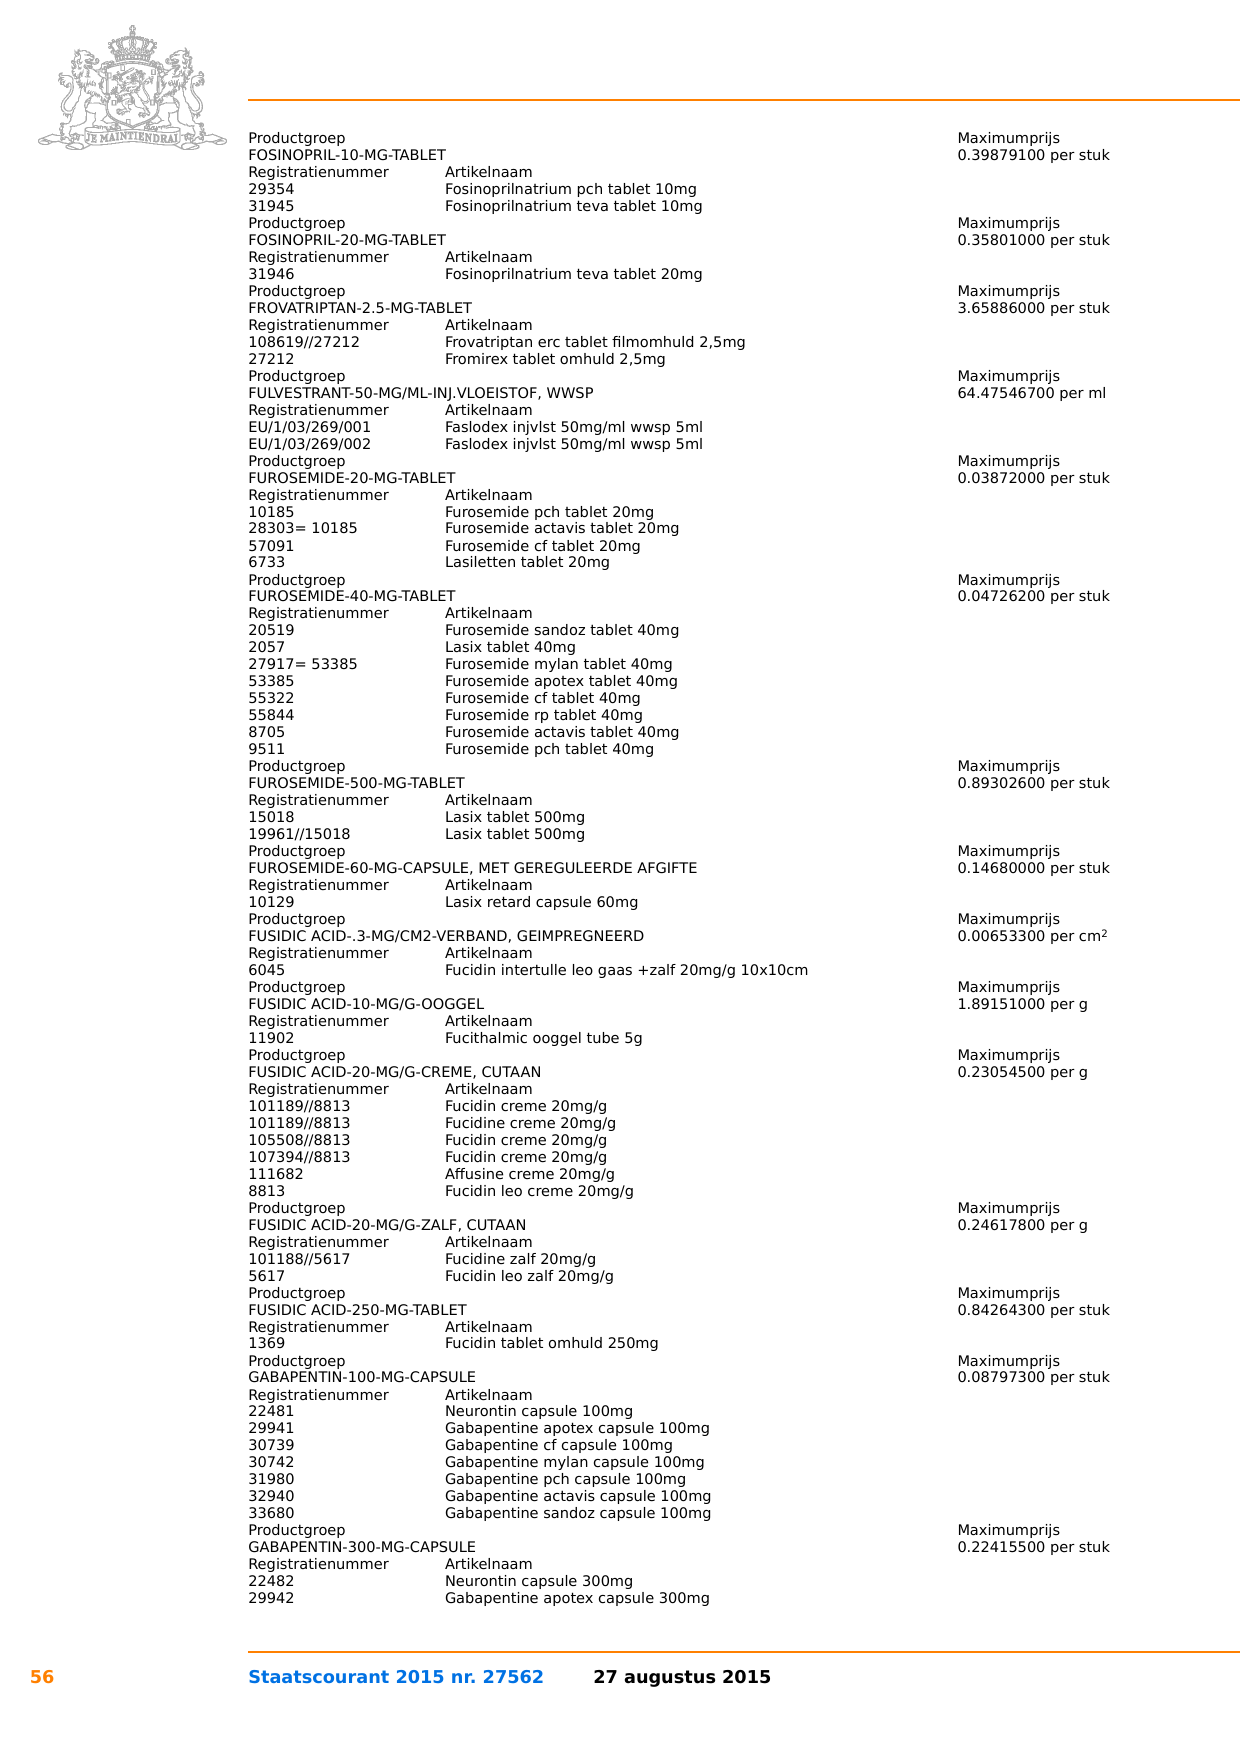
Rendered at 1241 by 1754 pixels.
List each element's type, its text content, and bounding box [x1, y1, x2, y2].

table_cell 8705 [248, 724, 439, 741]
table_cell 0.00653300 per cm2 [951, 928, 1163, 945]
table_cell [951, 1454, 1163, 1471]
table_cell Productgroep [248, 215, 439, 232]
table_cell [439, 758, 951, 775]
table_cell Registratienummer [248, 249, 439, 266]
table_cell Furosemide cf tablet 20mg [439, 538, 951, 554]
table_cell [951, 266, 1163, 283]
table_cell Productgroep [248, 911, 439, 928]
table_cell 31980 [248, 1471, 439, 1488]
table_cell 10129 [248, 894, 439, 911]
table_cell [951, 656, 1163, 673]
table_cell 0.22415500 per stuk [951, 1539, 1163, 1556]
table_cell Registratienummer [248, 1556, 439, 1573]
table_cell Furosemide mylan tablet 40mg [439, 656, 951, 673]
table_cell [951, 724, 1163, 741]
table_cell [439, 1353, 951, 1369]
table_cell Artikelnaam [439, 792, 951, 809]
table_cell Productgroep [248, 1522, 439, 1539]
table_cell 27212 [248, 351, 439, 368]
table_cell Gabapentine apotex capsule 100mg [439, 1420, 951, 1437]
table_cell Gabapentine pch capsule 100mg [439, 1471, 951, 1488]
table_cell Furosemide actavis tablet 40mg [439, 724, 951, 741]
table_cell 105508//8813 [248, 1132, 439, 1149]
table_cell [951, 1251, 1163, 1267]
table_cell Maximumprijs [951, 1353, 1163, 1369]
table_cell Artikelnaam [439, 605, 951, 622]
table_cell [951, 1471, 1163, 1488]
table_cell [951, 181, 1163, 198]
table_cell Maximumprijs [951, 130, 1163, 147]
table_cell 33680 [248, 1505, 439, 1522]
table_cell [951, 1437, 1163, 1454]
table_cell Artikelnaam [439, 877, 951, 894]
table_cell 57091 [248, 538, 439, 554]
table_cell [951, 1590, 1163, 1607]
table_cell [951, 402, 1163, 418]
table_cell Neurontin capsule 300mg [439, 1573, 951, 1590]
table_cell FUSIDIC ACID-250-MG-TABLET [248, 1301, 951, 1318]
table_cell Registratienummer [248, 1319, 439, 1335]
table_cell Artikelnaam [439, 402, 951, 418]
table_cell [951, 1319, 1163, 1335]
table_cell Fromirex tablet omhuld 2,5mg [439, 351, 951, 368]
table_cell 111682 [248, 1166, 439, 1183]
table_cell [951, 249, 1163, 266]
table_cell [951, 504, 1163, 520]
table_cell 0.39879100 per stuk [951, 147, 1163, 164]
table_cell [951, 351, 1163, 368]
table_cell [951, 639, 1163, 656]
table_cell [439, 130, 951, 147]
table_cell Artikelnaam [439, 1081, 951, 1098]
table_cell 0.04726200 per stuk [951, 588, 1163, 605]
table_cell FUSIDIC ACID-20-MG/G-ZALF, CUTAAN [248, 1217, 951, 1233]
table_cell Furosemide pch tablet 40mg [439, 741, 951, 758]
table_cell [439, 911, 951, 928]
table_cell 2057 [248, 639, 439, 656]
table_cell Fucidin tablet omhuld 250mg [439, 1335, 951, 1352]
table_cell Fucidine zalf 20mg/g [439, 1251, 951, 1267]
table_cell 31946 [248, 266, 439, 283]
table_cell [951, 554, 1163, 571]
table_cell [951, 1030, 1163, 1047]
table_cell Productgroep [248, 571, 439, 588]
table_cell 1369 [248, 1335, 439, 1352]
table_cell Faslodex injvlst 50mg/ml wwsp 5ml [439, 419, 951, 436]
table_cell [951, 1013, 1163, 1030]
table_cell [951, 1420, 1163, 1437]
table_cell Artikelnaam [439, 1556, 951, 1573]
table_cell FUROSEMIDE-20-MG-TABLET [248, 470, 951, 486]
table_cell Maximumprijs [951, 283, 1163, 300]
table_cell Productgroep [248, 1285, 439, 1301]
table_cell 0.24617800 per g [951, 1217, 1163, 1233]
table_cell 64.47546700 per ml [951, 385, 1163, 402]
table_cell Fucidine creme 20mg/g [439, 1115, 951, 1132]
table_cell FUROSEMIDE-60-MG-CAPSULE, MET GEREGULEERDE AFGIFTE [248, 860, 951, 877]
table_cell 15018 [248, 809, 439, 826]
table_cell 0.35801000 per stuk [951, 232, 1163, 249]
table_cell Registratienummer [248, 792, 439, 809]
table_cell 22482 [248, 1573, 439, 1590]
table_cell Lasix tablet 500mg [439, 809, 951, 826]
table_cell Maximumprijs [951, 215, 1163, 232]
table_cell Registratienummer [248, 317, 439, 334]
table_cell 101188//5617 [248, 1251, 439, 1267]
table_cell Fucithalmic ooggel tube 5g [439, 1030, 951, 1047]
table_cell [951, 538, 1163, 554]
table_cell Registratienummer [248, 945, 439, 962]
table_cell [951, 1234, 1163, 1251]
table_cell 101189//8813 [248, 1115, 439, 1132]
table_cell [951, 707, 1163, 724]
table_cell 31945 [248, 198, 439, 215]
table_cell FUSIDIC ACID-.3-MG/CM2-VERBAND, GEIMPREGNEERD [248, 928, 951, 945]
table_cell Artikelnaam [439, 1013, 951, 1030]
table_cell 0.84264300 per stuk [951, 1301, 1163, 1318]
table_cell Fosinoprilnatrium pch tablet 10mg [439, 181, 951, 198]
table_cell Artikelnaam [439, 486, 951, 503]
table_cell Productgroep [248, 1353, 439, 1369]
table_cell [951, 520, 1163, 537]
picture [38, 25, 227, 150]
table_cell Furosemide apotex tablet 40mg [439, 673, 951, 690]
table_cell 101189//8813 [248, 1098, 439, 1115]
table_cell Fucidin creme 20mg/g [439, 1098, 951, 1115]
table_cell Gabapentine sandoz capsule 100mg [439, 1505, 951, 1522]
table_cell 32940 [248, 1488, 439, 1505]
table_cell Furosemide cf tablet 40mg [439, 690, 951, 707]
table_cell [439, 453, 951, 469]
table_cell [951, 436, 1163, 452]
table_cell [951, 622, 1163, 639]
table_cell 0.14680000 per stuk [951, 860, 1163, 877]
table_cell Registratienummer [248, 164, 439, 181]
table_cell Fucidin creme 20mg/g [439, 1149, 951, 1166]
table_cell [439, 368, 951, 384]
table_cell Registratienummer [248, 605, 439, 622]
table_cell [951, 334, 1163, 351]
table_cell Artikelnaam [439, 1234, 951, 1251]
table_cell Fucidin leo zalf 20mg/g [439, 1268, 951, 1284]
table_cell Furosemide sandoz tablet 40mg [439, 622, 951, 639]
table_cell 30742 [248, 1454, 439, 1471]
table_cell Artikelnaam [439, 1386, 951, 1403]
table_cell Registratienummer [248, 402, 439, 418]
table_cell Maximumprijs [951, 1522, 1163, 1539]
table_cell 108619//27212 [248, 334, 439, 351]
table_cell Artikelnaam [439, 317, 951, 334]
table_cell [951, 486, 1163, 503]
table_cell Fucidin creme 20mg/g [439, 1132, 951, 1149]
table_cell Maximumprijs [951, 758, 1163, 775]
table_cell [951, 1505, 1163, 1522]
table_cell 29941 [248, 1420, 439, 1437]
table_cell [951, 198, 1163, 215]
table_cell Maximumprijs [951, 911, 1163, 928]
table_cell [951, 894, 1163, 911]
table_cell Gabapentine actavis capsule 100mg [439, 1488, 951, 1505]
table_cell [951, 1098, 1163, 1115]
table_cell Registratienummer [248, 486, 439, 503]
table_cell [951, 962, 1163, 979]
table_cell GABAPENTIN-100-MG-CAPSULE [248, 1369, 951, 1386]
table_cell 27917= 53385 [248, 656, 439, 673]
table_cell 29942 [248, 1590, 439, 1607]
table_cell EU/1/03/269/001 [248, 419, 439, 436]
table_cell Productgroep [248, 368, 439, 384]
table_cell Productgroep [248, 130, 439, 147]
table_cell Maximumprijs [951, 1285, 1163, 1301]
table_cell [439, 1285, 951, 1301]
table_cell Registratienummer [248, 1386, 439, 1403]
table_cell 0.89302600 per stuk [951, 775, 1163, 792]
table_cell Maximumprijs [951, 979, 1163, 996]
table_cell Productgroep [248, 843, 439, 860]
table_cell [439, 843, 951, 860]
table_cell [951, 826, 1163, 843]
table_cell 6045 [248, 962, 439, 979]
table_cell [439, 1047, 951, 1064]
table_cell [951, 809, 1163, 826]
table_cell Productgroep [248, 1047, 439, 1064]
table_cell [439, 979, 951, 996]
table_cell Lasiletten tablet 20mg [439, 554, 951, 571]
table_cell Faslodex injvlst 50mg/ml wwsp 5ml [439, 436, 951, 452]
table_cell [951, 1115, 1163, 1132]
table_cell [951, 1573, 1163, 1590]
table_cell Productgroep [248, 1200, 439, 1217]
table_cell [951, 1149, 1163, 1166]
table_cell Fosinoprilnatrium teva tablet 10mg [439, 198, 951, 215]
table_cell 9511 [248, 741, 439, 758]
table_cell Maximumprijs [951, 843, 1163, 860]
table_cell [951, 1556, 1163, 1573]
table_cell [951, 877, 1163, 894]
table_cell 29354 [248, 181, 439, 198]
table_cell Fucidin leo creme 20mg/g [439, 1183, 951, 1199]
table_cell 30739 [248, 1437, 439, 1454]
table_cell [951, 164, 1163, 181]
table_cell [951, 317, 1163, 334]
table_cell 11902 [248, 1030, 439, 1047]
table_cell [951, 1132, 1163, 1149]
table_cell Lasix retard capsule 60mg [439, 894, 951, 911]
table_cell [439, 1200, 951, 1217]
table_cell [951, 605, 1163, 622]
table_cell Furosemide pch tablet 20mg [439, 504, 951, 520]
table_cell 1.89151000 per g [951, 996, 1163, 1013]
table_cell [951, 1488, 1163, 1505]
table_cell FUSIDIC ACID-10-MG/G-OOGGEL [248, 996, 951, 1013]
table_cell Maximumprijs [951, 453, 1163, 469]
table_cell Maximumprijs [951, 1200, 1163, 1217]
table_cell 10185 [248, 504, 439, 520]
table_cell 20519 [248, 622, 439, 639]
table_cell 53385 [248, 673, 439, 690]
table_cell GABAPENTIN-300-MG-CAPSULE [248, 1539, 951, 1556]
table_cell [951, 1386, 1163, 1403]
table_cell Affusine creme 20mg/g [439, 1166, 951, 1183]
table_cell 55322 [248, 690, 439, 707]
table_cell [951, 741, 1163, 758]
table_cell [951, 1081, 1163, 1098]
table_cell Gabapentine mylan capsule 100mg [439, 1454, 951, 1471]
table_cell [439, 215, 951, 232]
table_cell Fosinoprilnatrium teva tablet 20mg [439, 266, 951, 283]
table_cell Productgroep [248, 979, 439, 996]
table_cell EU/1/03/269/002 [248, 436, 439, 452]
table_cell Registratienummer [248, 1081, 439, 1098]
table_cell Registratienummer [248, 1234, 439, 1251]
table_cell [439, 283, 951, 300]
table_cell Productgroep [248, 453, 439, 469]
table_cell Fucidin intertulle leo gaas +zalf 20mg/g 10x10cm [439, 962, 951, 979]
table_cell 8813 [248, 1183, 439, 1199]
table_cell FUROSEMIDE-500-MG-TABLET [248, 775, 951, 792]
table_cell 107394//8813 [248, 1149, 439, 1166]
table_cell [951, 1335, 1163, 1352]
table_cell [951, 1403, 1163, 1420]
table_cell [951, 1268, 1163, 1284]
table_cell Furosemide rp tablet 40mg [439, 707, 951, 724]
table_cell 0.23054500 per g [951, 1064, 1163, 1081]
table_cell [951, 690, 1163, 707]
table_cell [951, 1183, 1163, 1199]
table_cell Productgroep [248, 758, 439, 775]
table_cell Registratienummer [248, 877, 439, 894]
table_cell Maximumprijs [951, 1047, 1163, 1064]
table_cell [439, 1522, 951, 1539]
table_cell Neurontin capsule 100mg [439, 1403, 951, 1420]
table_cell [951, 673, 1163, 690]
table_cell FROVATRIPTAN-2.5-MG-TABLET [248, 300, 951, 317]
table_cell Artikelnaam [439, 1319, 951, 1335]
table_cell FULVESTRANT-50-MG/ML-INJ.VLOEISTOF, WWSP [248, 385, 951, 402]
table_cell Maximumprijs [951, 571, 1163, 588]
table_cell Productgroep [248, 283, 439, 300]
table_cell 0.08797300 per stuk [951, 1369, 1163, 1386]
table_cell [951, 1166, 1163, 1183]
table_cell 19961//15018 [248, 826, 439, 843]
table_cell [951, 792, 1163, 809]
table_cell 0.03872000 per stuk [951, 470, 1163, 486]
table_cell Lasix tablet 40mg [439, 639, 951, 656]
table_cell FUROSEMIDE-40-MG-TABLET [248, 588, 951, 605]
table_cell [439, 571, 951, 588]
table_cell 55844 [248, 707, 439, 724]
table_cell [951, 419, 1163, 436]
table_cell 28303= 10185 [248, 520, 439, 537]
table_cell Artikelnaam [439, 945, 951, 962]
table_cell Frovatriptan erc tablet filmomhuld 2,5mg [439, 334, 951, 351]
table_cell 22481 [248, 1403, 439, 1420]
table_cell Maximumprijs [951, 368, 1163, 384]
table_cell Lasix tablet 500mg [439, 826, 951, 843]
table_cell Registratienummer [248, 1013, 439, 1030]
table_cell Gabapentine apotex capsule 300mg [439, 1590, 951, 1607]
table_cell 6733 [248, 554, 439, 571]
table_cell FUSIDIC ACID-20-MG/G-CREME, CUTAAN [248, 1064, 951, 1081]
table_cell Furosemide actavis tablet 20mg [439, 520, 951, 537]
table_cell Gabapentine cf capsule 100mg [439, 1437, 951, 1454]
table_cell 5617 [248, 1268, 439, 1284]
table_cell FOSINOPRIL-10-MG-TABLET [248, 147, 951, 164]
table_cell Artikelnaam [439, 249, 951, 266]
table_cell 3.65886000 per stuk [951, 300, 1163, 317]
table_cell [951, 945, 1163, 962]
table_cell FOSINOPRIL-20-MG-TABLET [248, 232, 951, 249]
table_cell Artikelnaam [439, 164, 951, 181]
